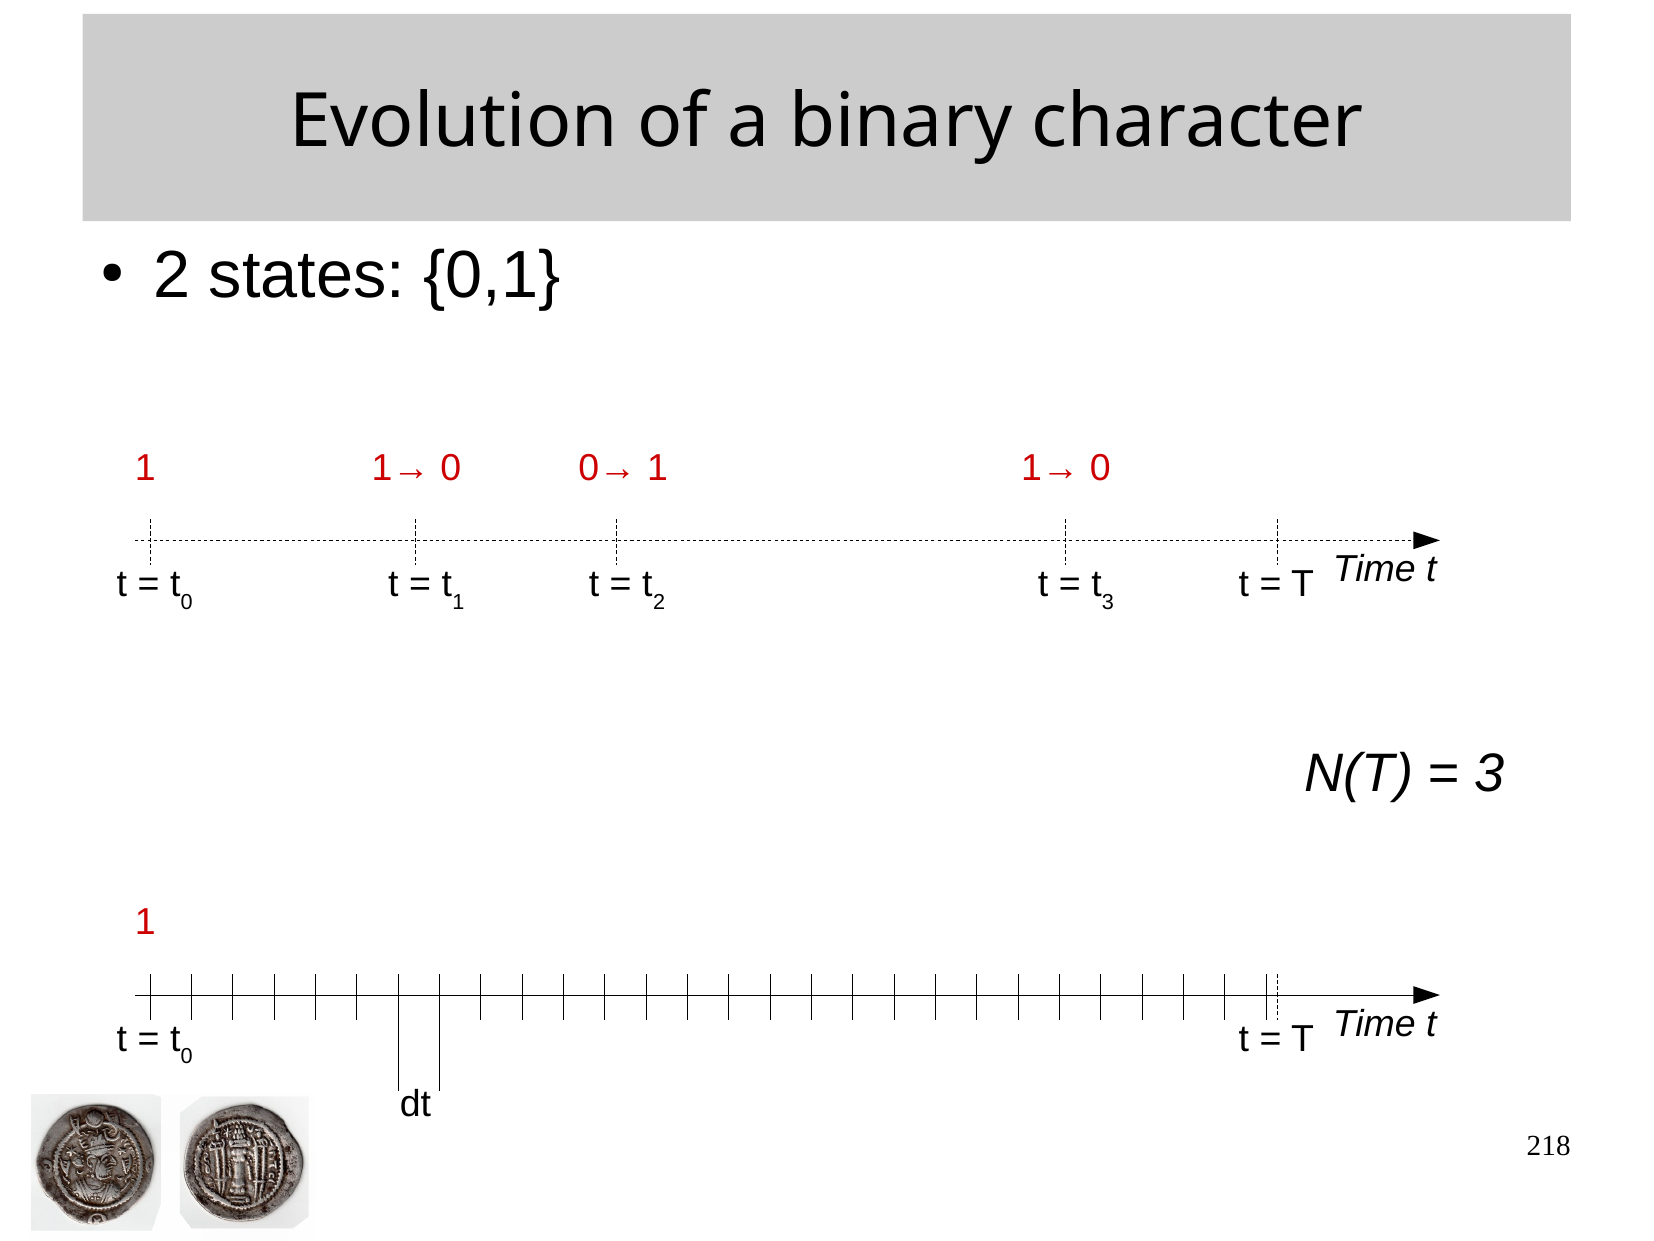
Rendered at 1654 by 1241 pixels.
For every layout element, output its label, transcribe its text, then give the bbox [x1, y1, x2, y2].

list 2 states: {0,1} [82, 237, 1571, 421]
text_box 1→ 0 [356, 438, 477, 496]
text_box t = t0 [101, 1010, 211, 1076]
text_box N(T) = 3 [1290, 735, 1576, 824]
text_box t = t3 [1023, 555, 1132, 622]
picture [30, 1094, 316, 1241]
text_box 1 [120, 893, 196, 951]
text_box t = T [1223, 1010, 1333, 1067]
title Evolution of a binary character [82, 13, 1571, 222]
text_box t = t1 [373, 555, 482, 622]
text_box t = t0 [101, 555, 211, 622]
text_box t = t2 [574, 555, 683, 622]
text_box 0→ 1 [563, 438, 684, 496]
text_box 1 [120, 438, 196, 496]
text_box dt [385, 1075, 462, 1132]
text_box Time t [1318, 540, 1514, 598]
text_box t = T [1223, 555, 1333, 613]
text_box 1→ 0 [1006, 438, 1127, 496]
text_box Time t [1318, 995, 1514, 1052]
